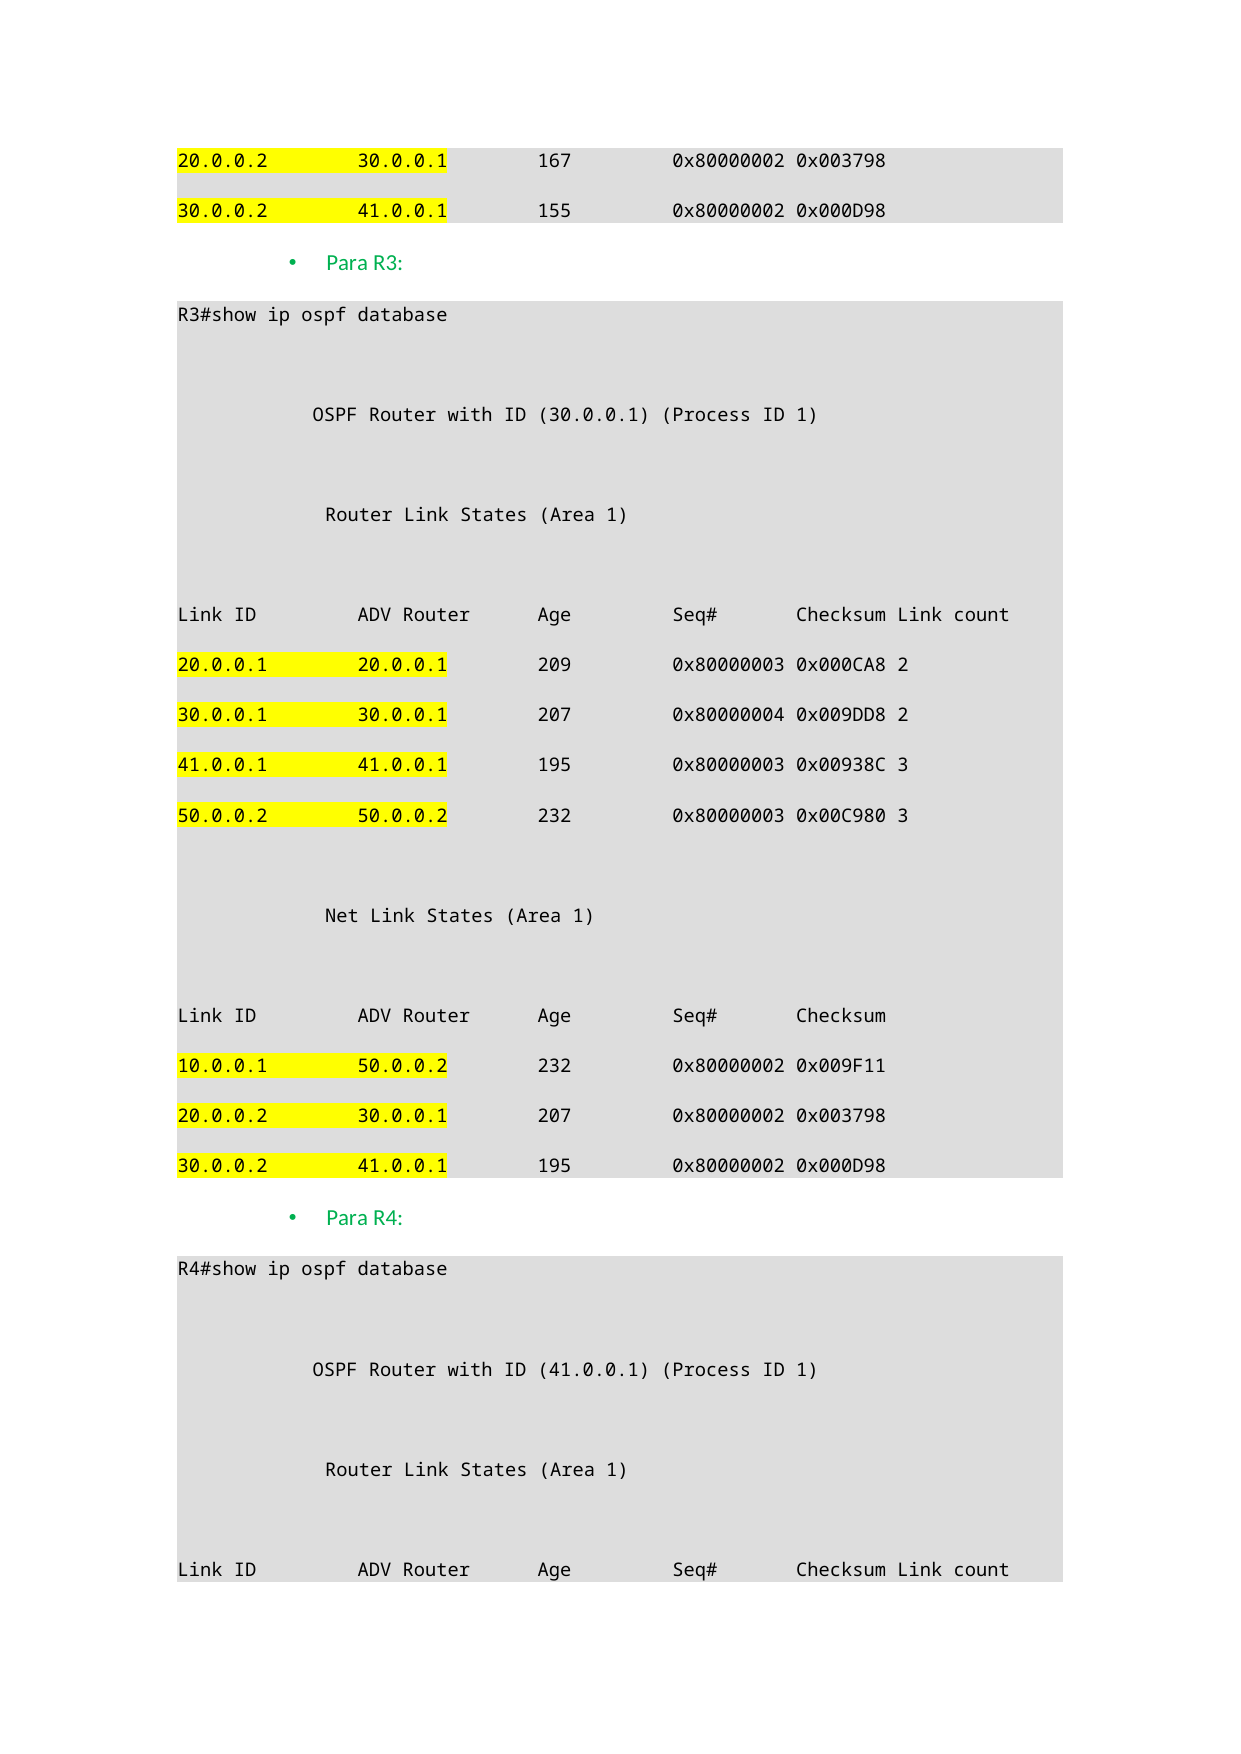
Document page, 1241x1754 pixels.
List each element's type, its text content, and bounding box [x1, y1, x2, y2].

text Link ID ADV Router Age Seq# Checksum Link count [177, 601, 1063, 627]
text Net Link States (Area 1) [177, 902, 1063, 928]
text 50.0.0.2 50.0.0.2 232 0x80000003 0x00C980 3 [177, 802, 1063, 827]
list Para R3: [288, 248, 1063, 276]
text 30.0.0.2 41.0.0.1 155 0x80000002 0x000D98 [177, 198, 1063, 223]
text 20.0.0.2 30.0.0.1 167 0x80000002 0x003798 [177, 148, 1063, 173]
text 10.0.0.1 50.0.0.2 232 0x80000002 0x009F11 [177, 1052, 1063, 1078]
text 30.0.0.2 41.0.0.1 195 0x80000002 0x000D98 [177, 1153, 1063, 1178]
text 30.0.0.1 30.0.0.1 207 0x80000004 0x009DD8 2 [177, 702, 1063, 727]
text Router Link States (Area 1) [177, 501, 1063, 527]
text OSPF Router with ID (30.0.0.1) (Process ID 1) [177, 401, 1063, 427]
list Para R4: [288, 1203, 1063, 1231]
text R4#show ip ospf database [177, 1256, 1063, 1281]
text Router Link States (Area 1) [177, 1456, 1063, 1482]
text OSPF Router with ID (41.0.0.1) (Process ID 1) [177, 1356, 1063, 1381]
text Link ID ADV Router Age Seq# Checksum [177, 1002, 1063, 1028]
text R3#show ip ospf database [177, 301, 1063, 326]
text 20.0.0.2 30.0.0.1 207 0x80000002 0x003798 [177, 1102, 1063, 1128]
text Link ID ADV Router Age Seq# Checksum Link count [177, 1556, 1063, 1582]
text 20.0.0.1 20.0.0.1 209 0x80000003 0x000CA8 2 [177, 652, 1063, 677]
text 41.0.0.1 41.0.0.1 195 0x80000003 0x00938C 3 [177, 752, 1063, 777]
